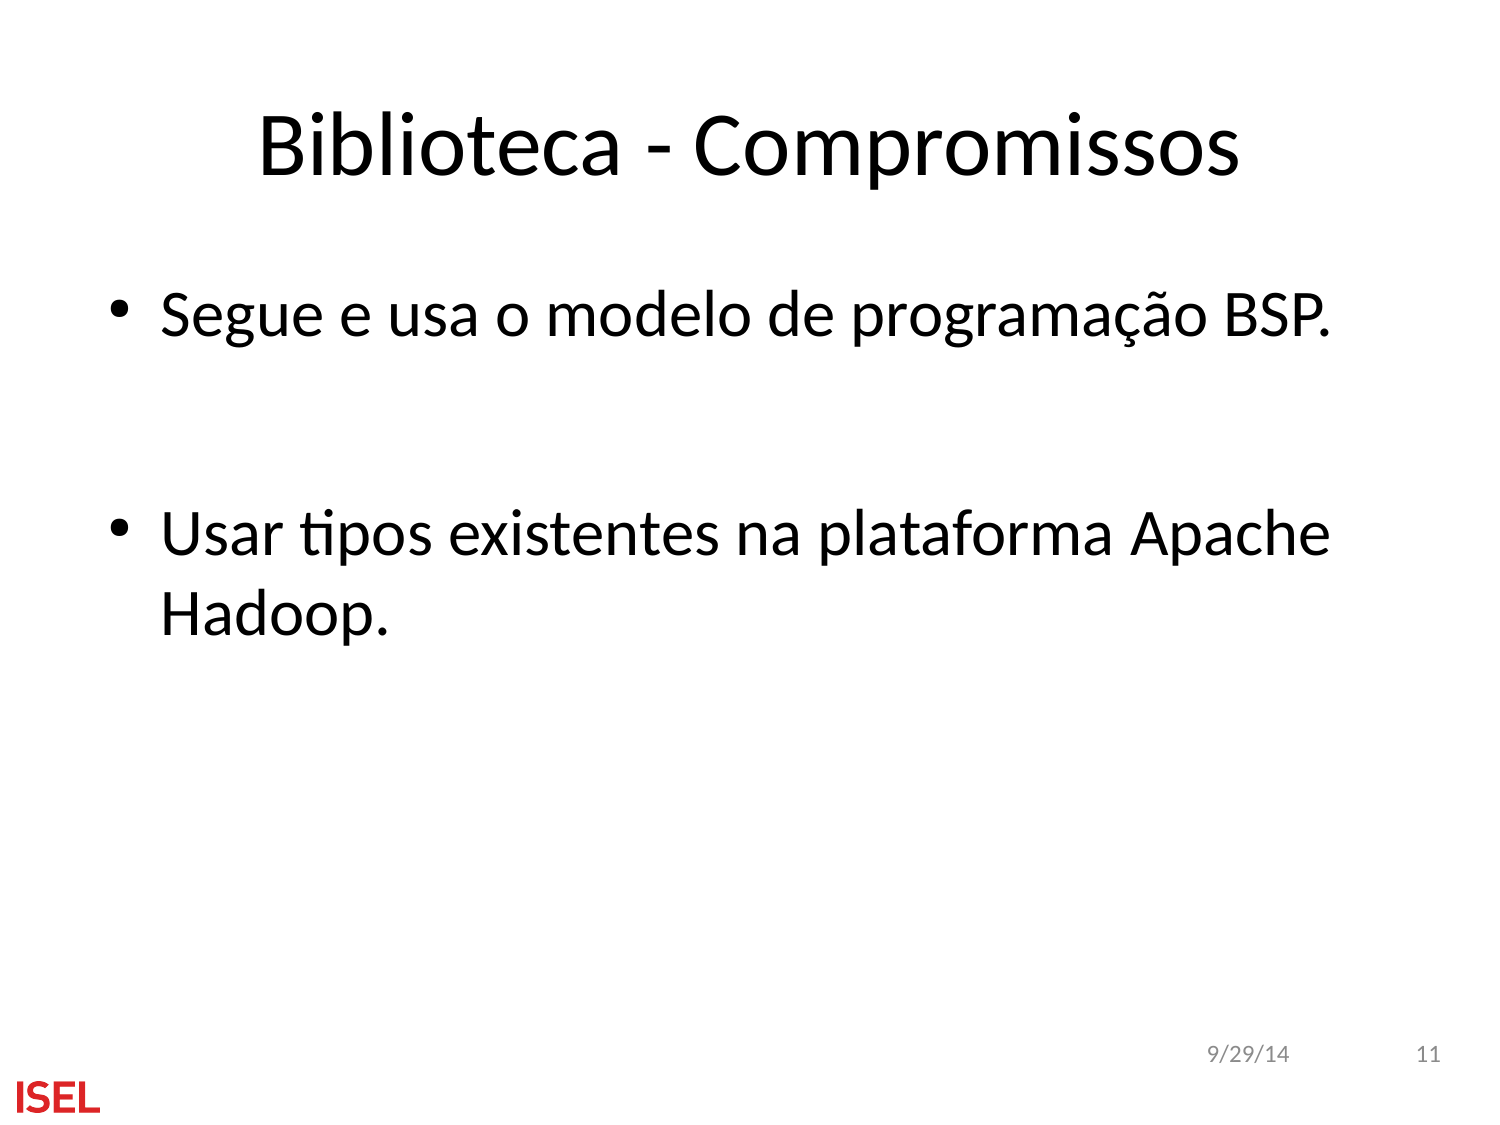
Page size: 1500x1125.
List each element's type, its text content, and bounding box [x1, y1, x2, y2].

picture [17, 1081, 100, 1113]
slide_number [1347, 1033, 1457, 1071]
title Biblioteca - Compromissos [75, 45, 1425, 233]
slide_number 9/29/14 [1191, 1033, 1340, 1071]
list Segue e usa o modelo de programação BSP. Usar tipos existentes na plataforma Apache Hadoop. [75, 262, 1425, 1005]
